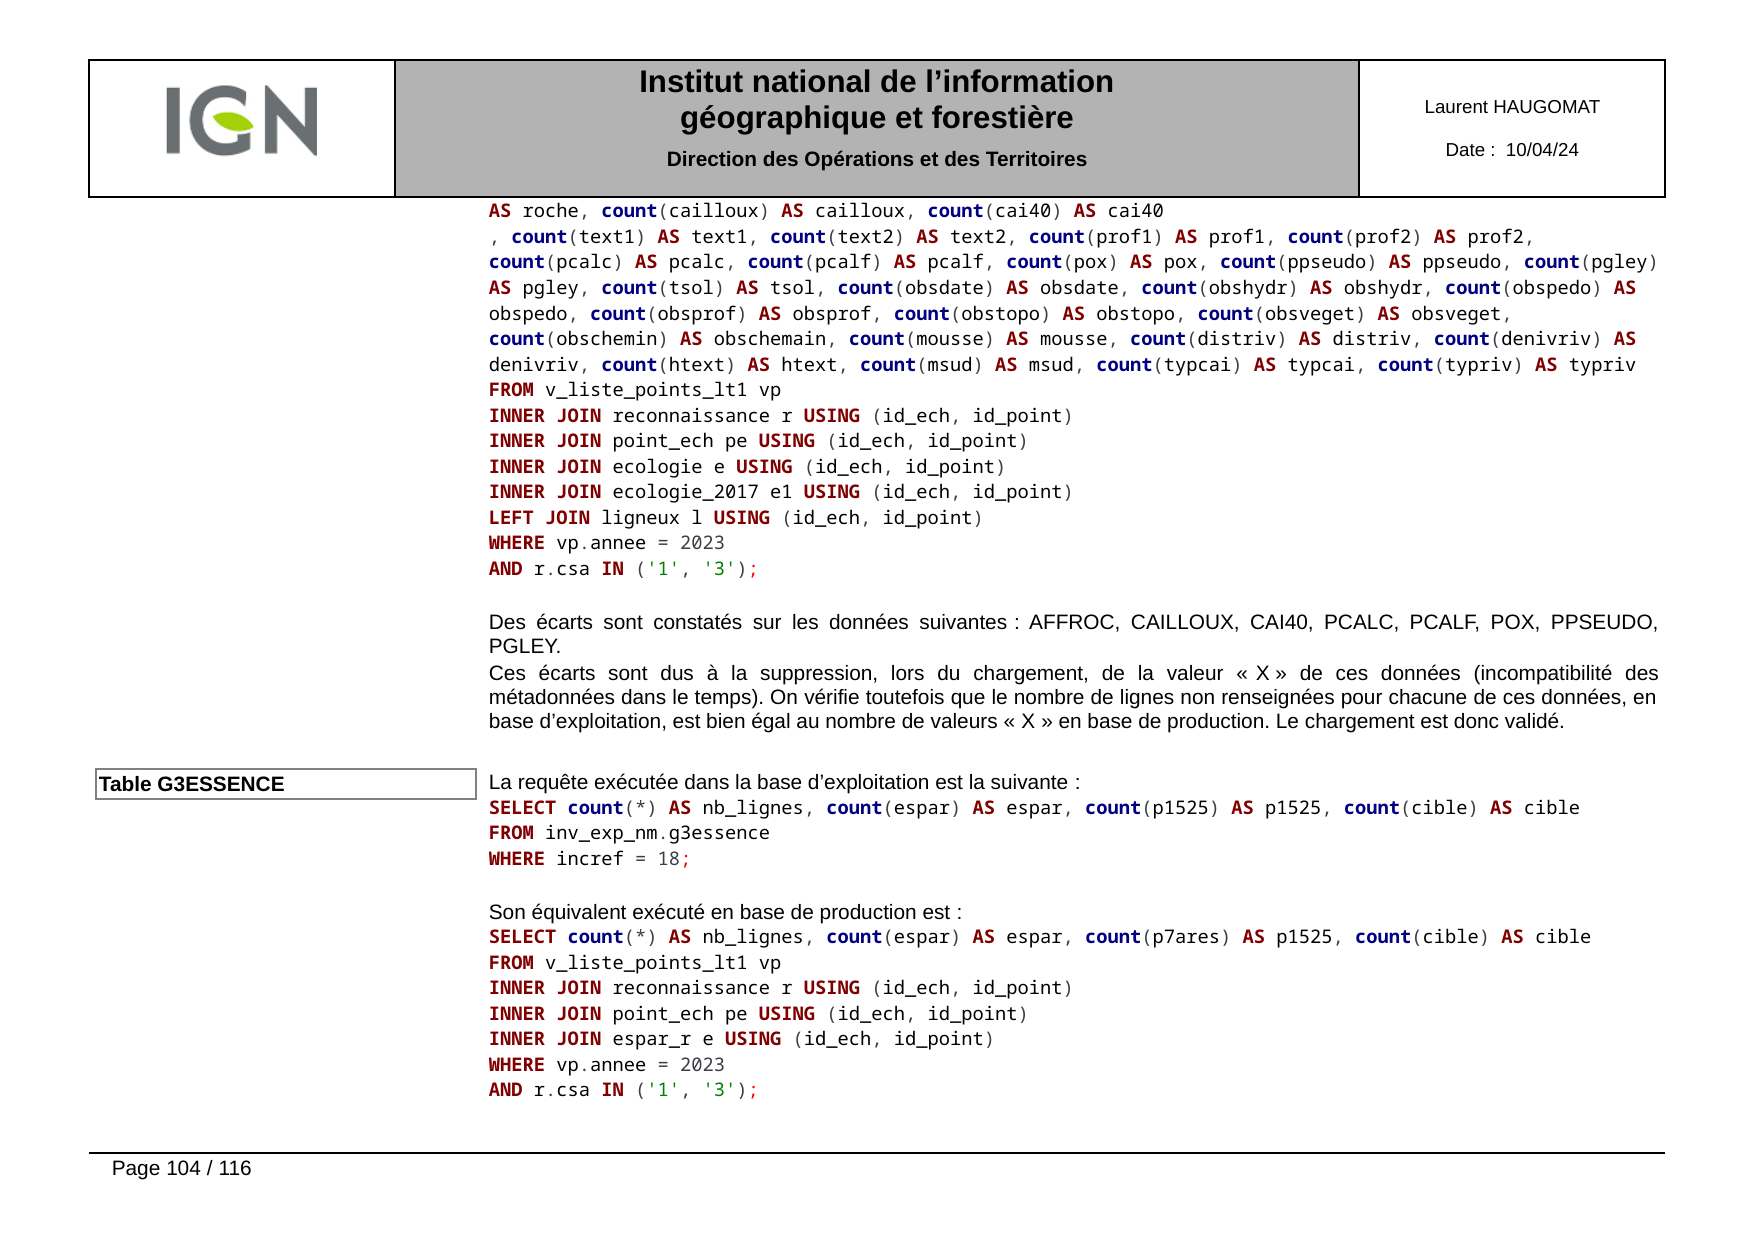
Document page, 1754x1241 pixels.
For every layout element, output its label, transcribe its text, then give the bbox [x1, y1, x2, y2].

table_cell AS roche, count(cailloux) AS cailloux, count(cai40) AS cai40 , count(text1) AS text1, count(text2) AS text2, count(prof1) AS prof1, count(prof2) AS prof2, count(pcalc) AS pcalc, count(pcalf) AS pcalf, count(pox) AS pox, count(ppseudo) AS ppseudo, count(pgley) AS pgley, count(tsol) AS tsol, count(obsdate) AS obsdate, count(obshydr) AS obshydr, count(obspedo) AS obspedo, count(obsprof) AS obsprof, count(obstopo) AS obstopo, count(obsveget) AS obsveget, count(obschemin) AS obschemain, count(mousse) AS mousse, count(distriv) AS distriv, count(denivriv) AS denivriv, count(htext) AS htext, count(msud) AS msud, count(typcai) AS typcai, count(typriv) AS typriv FROM v_liste_points_lt1 vp INNER JOIN reconnaissance r USING (id_ech, id_point) INNER JOIN point_ech pe USING (id_ech, id_point) INNER JOIN ecologie e USING (id_ech, id_point) INNER JOIN ecologie_2017 e1 USING (id_ech, id_point) LEFT JOIN ligneux l USING (id_ech, id_point) WHERE vp.annee = 2023 AND r.csa IN ('1', '3'); Des écarts sont constatés sur les données suivantes : AFFROC, CAILLOUX, CAI40, PCALC, PCALF, POX, PPSEUDO, PGLEY. Ces écarts sont dus à la suppression, lors du chargement, de la valeur « X » de ces données (incompatibilité des métadonnées dans le temps). On vérifie toutefois que le nombre de lignes non renseignées pour chacune de ces données, en base d’exploitation, est bien égal au nombre de valeurs « X » en base de production. Le chargement est donc validé. [483, 198, 1665, 766]
table_cell La requête exécutée dans la base d’exploitation est la suivante : SELECT count(*) AS nb_lignes, count(espar) AS espar, count(p1525) AS p1525, count(cible) AS cible FROM inv_exp_nm.g3essence WHERE incref = 18; Son équivalent exécuté en base de production est : SELECT count(*) AS nb_lignes, count(espar) AS espar, count(p7ares) AS p1525, count(cible) AS cible FROM v_liste_points_lt1 vp INNER JOIN reconnaissance r USING (id_ech, id_point) INNER JOIN point_ech pe USING (id_ech, id_point) INNER JOIN espar_r e USING (id_ech, id_point) WHERE vp.annee = 2023 AND r.csa IN ('1', '3'); [483, 766, 1665, 1134]
table_cell Table G3ESSENCE [89, 766, 483, 1134]
picture [141, 62, 343, 180]
table_cell [89, 198, 483, 766]
